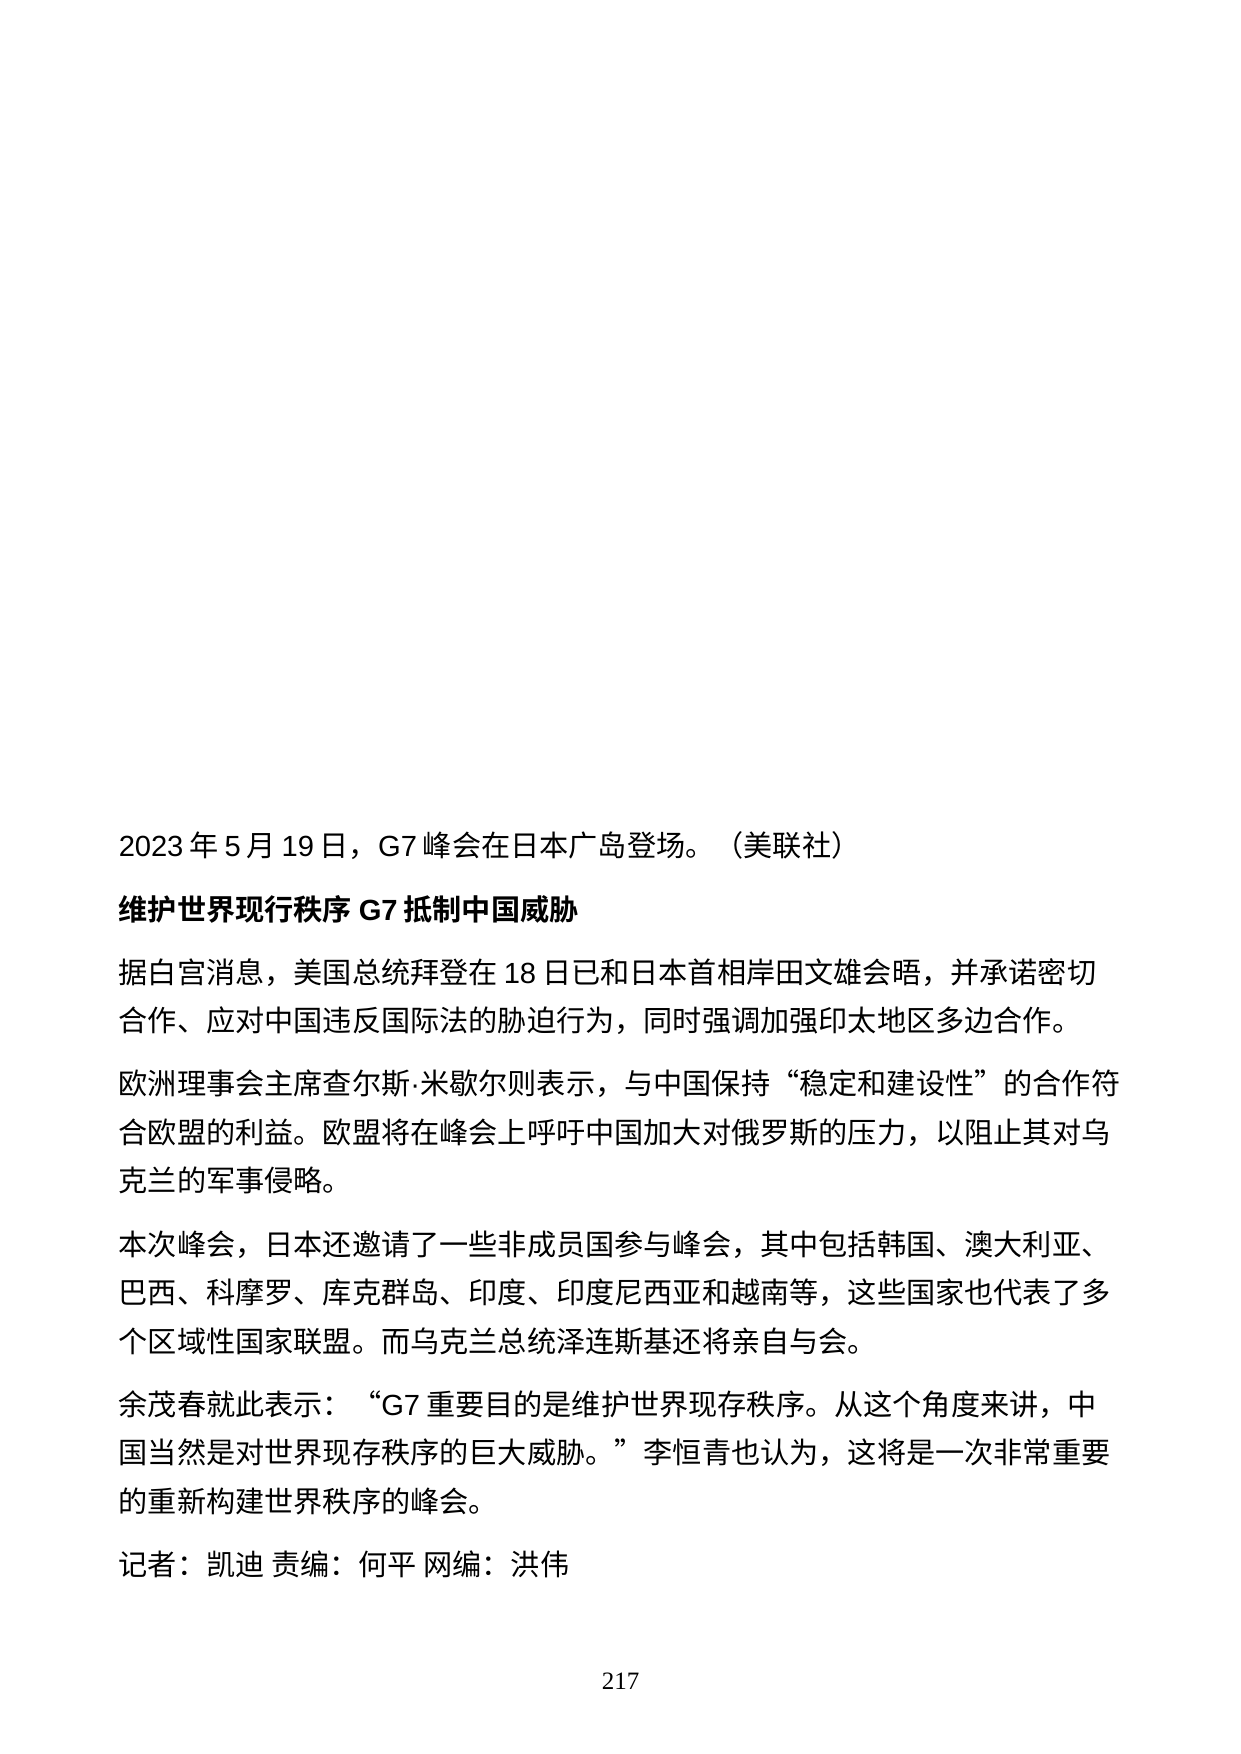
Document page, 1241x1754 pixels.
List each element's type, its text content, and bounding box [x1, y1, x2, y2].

text 本次峰会，日本还邀请了一些非成员国参与峰会，其中包括韩国、澳大利亚、巴西、科摩罗、库克群岛、印度、印度尼西亚和越南等，这些国家也代表了多个区域性国家联盟。而乌克兰总统泽连斯基还将亲自与会。 [118, 1221, 1122, 1361]
text 据白宫消息，美国总统拜登在18日已和日本首相岸田文雄会晤，并承诺密切合作、应对中国违反国际法的胁迫行为，同时强调加强印太地区多边合作。 [118, 949, 1122, 1040]
text 余茂春就此表示：“G7重要目的是维护世界现存秩序。从这个角度来讲，中国当然是对世界现存秩序的巨大威胁。”李恒青也认为，这将是一次非常重要的重新构建世界秩序的峰会。 [118, 1381, 1122, 1521]
text 欧洲理事会主席查尔斯·米歇尔则表示，与中国保持“稳定和建设性”的合作符合欧盟的利益。欧盟将在峰会上呼吁中国加大对俄罗斯的压力，以阻止其对乌克兰的军事侵略。 [118, 1061, 1122, 1200]
text 记者：凯迪 责编：何平 网编：洪伟 [118, 1542, 1122, 1584]
text 2023年5月19日，G7峰会在日本广岛登场。（美联社） [118, 118, 1122, 865]
text 维护世界现行秩序 G7抵制中国威胁 [118, 886, 1122, 928]
